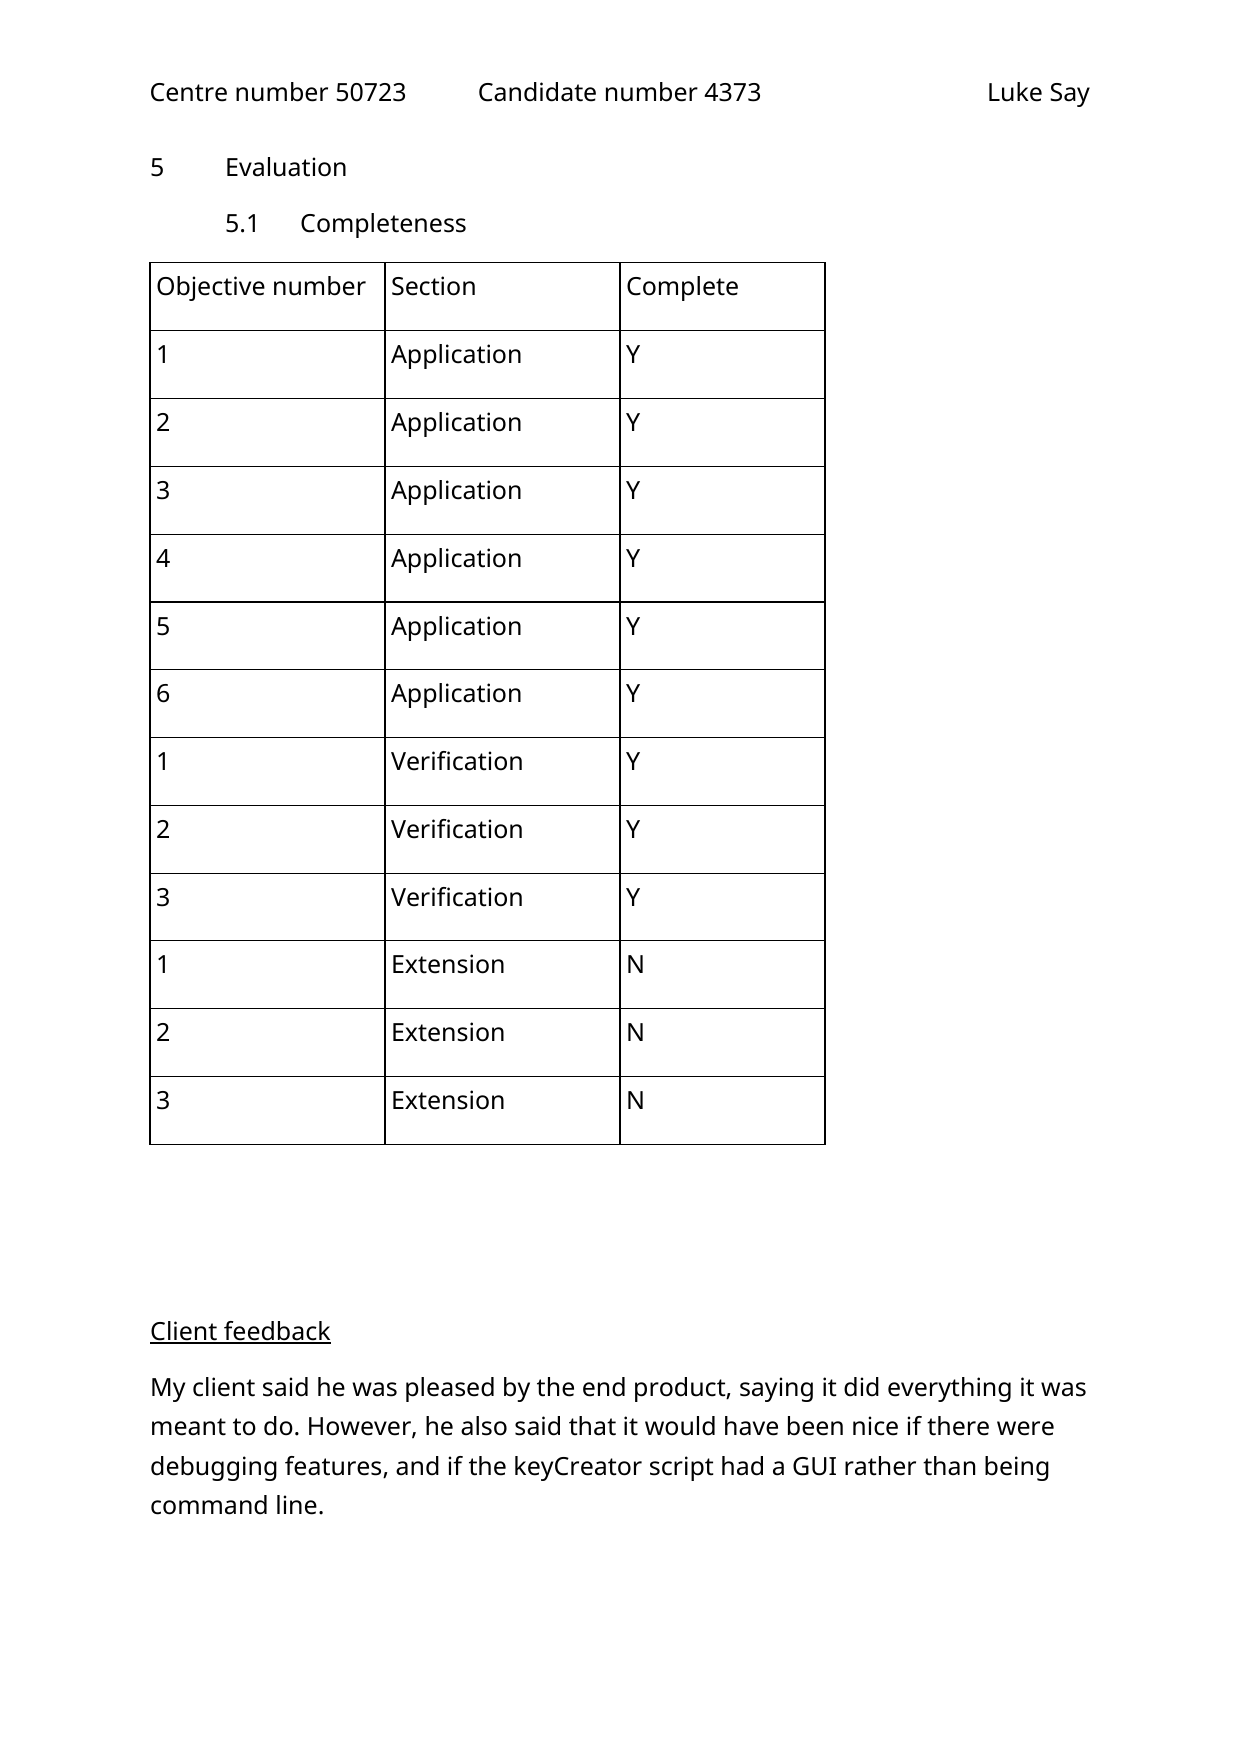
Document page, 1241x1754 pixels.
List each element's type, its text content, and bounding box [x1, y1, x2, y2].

table_cell Application [386, 467, 619, 533]
table_cell Extension [386, 1009, 619, 1076]
table_cell Y [621, 603, 824, 669]
table_cell N [621, 1077, 824, 1144]
table_cell 1 [151, 331, 384, 398]
table_cell 2 [151, 806, 384, 873]
table_header Objective number [151, 263, 384, 330]
table_cell 6 [151, 670, 384, 737]
table_cell Application [386, 331, 619, 398]
table_cell Extension [386, 941, 619, 1008]
table_cell 1 [151, 738, 384, 805]
text 5 Evaluation [150, 150, 1090, 184]
table_cell Y [621, 738, 824, 805]
table_cell Y [621, 331, 824, 398]
table_cell 1 [151, 941, 384, 1008]
table_cell Y [621, 535, 824, 601]
text 5.1 Completeness [150, 206, 1090, 240]
table_cell Application [386, 399, 619, 466]
table_cell Verification [386, 806, 619, 873]
table_cell Y [621, 467, 824, 533]
table_cell 2 [151, 1009, 384, 1076]
table_cell Y [621, 806, 824, 873]
table_cell 4 [151, 535, 384, 601]
table_cell Verification [386, 738, 619, 805]
table_cell Application [386, 535, 619, 601]
table_cell Y [621, 874, 824, 940]
table_cell Y [621, 399, 824, 466]
table_cell 5 [151, 603, 384, 669]
table_cell 2 [151, 399, 384, 466]
table_cell Application [386, 670, 619, 737]
table_header Section [386, 263, 619, 330]
table_cell 3 [151, 1077, 384, 1144]
table_cell 3 [151, 874, 384, 940]
table_cell 3 [151, 467, 384, 533]
table_cell Verification [386, 874, 619, 940]
table_cell Y [621, 670, 824, 737]
table_cell Extension [386, 1077, 619, 1144]
table_cell N [621, 1009, 824, 1076]
table_cell N [621, 941, 824, 1008]
table_header Complete [621, 263, 824, 330]
text Client feedback [150, 1313, 1090, 1347]
text My client said he was pleased by the end product, saying it did everything it was meant to do. However, he also said that it would have been nice if there were debugging features, and if the keyCreator script had a GUI rather than being command line. [150, 1369, 1090, 1522]
table_cell Application [386, 603, 619, 669]
